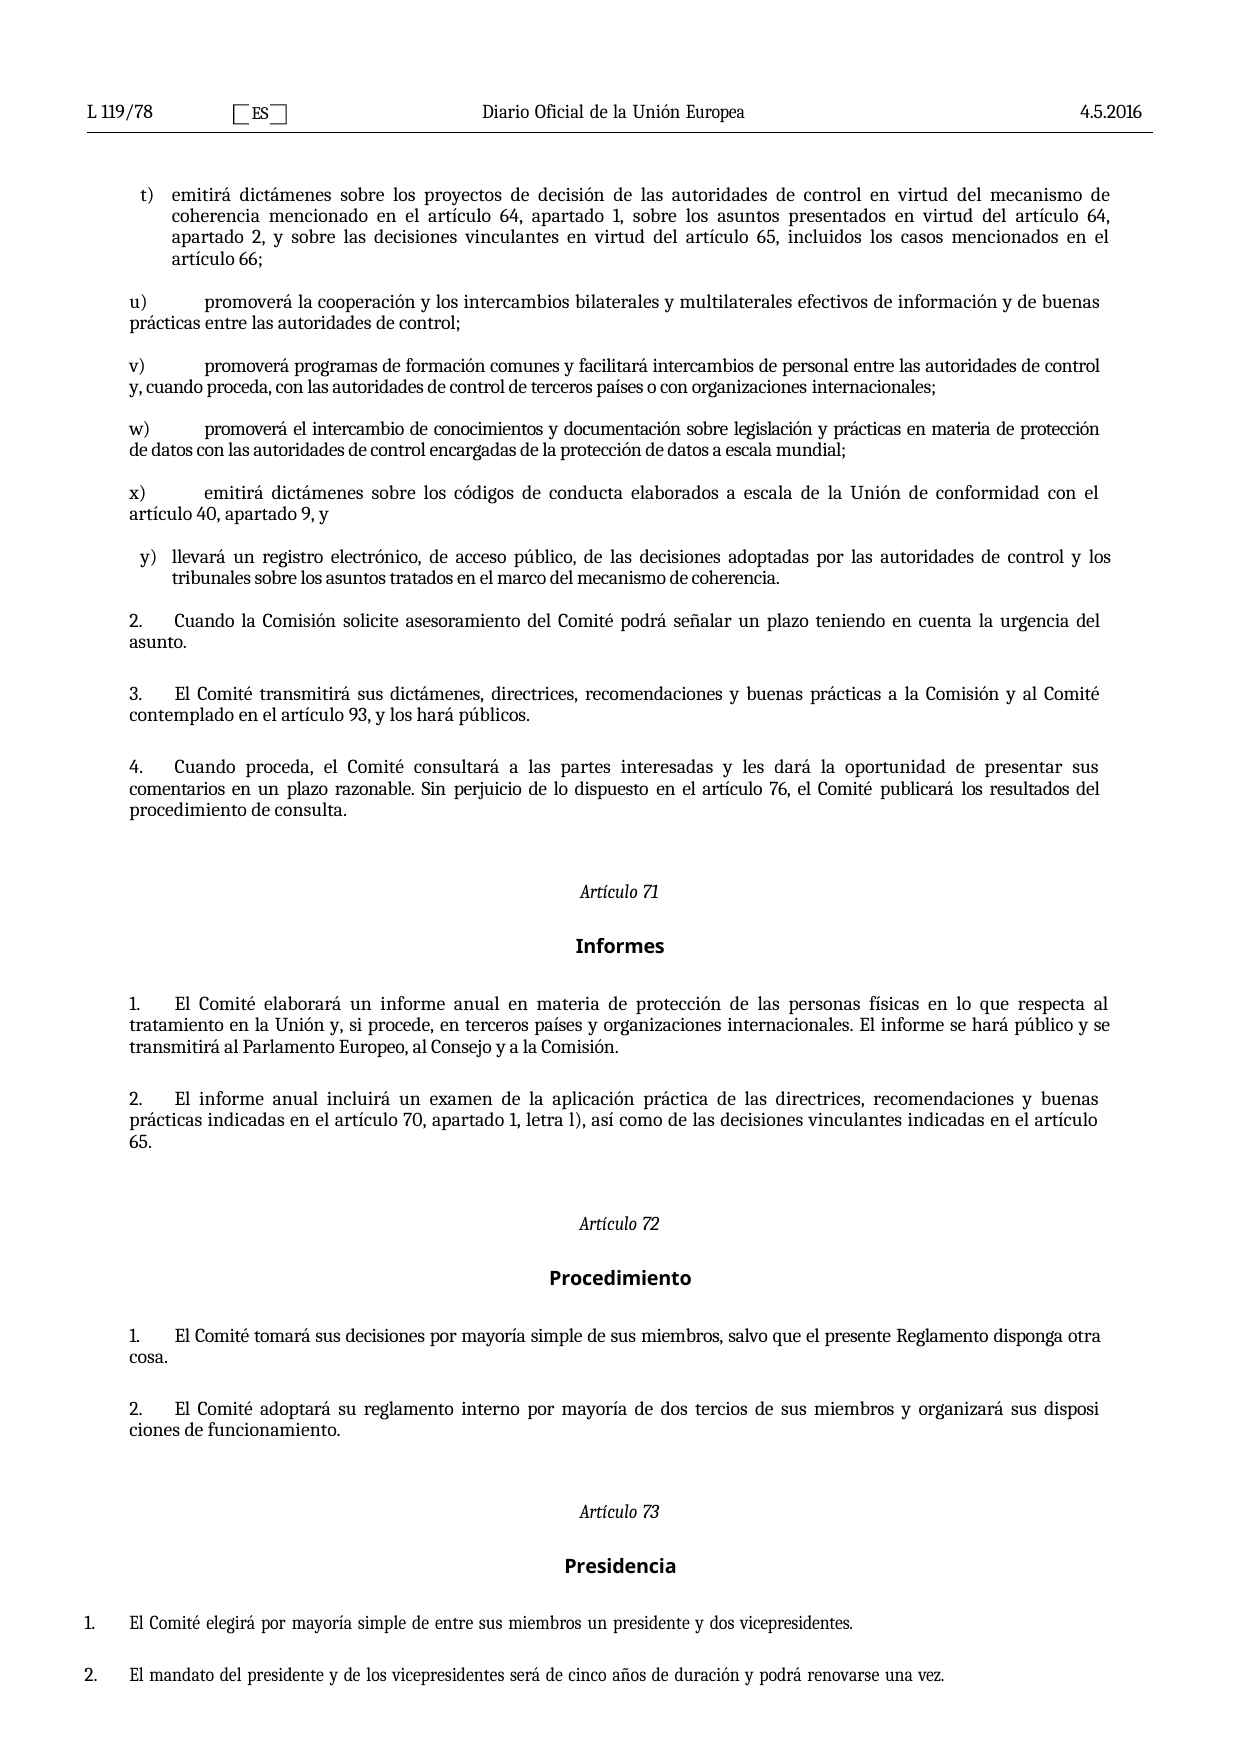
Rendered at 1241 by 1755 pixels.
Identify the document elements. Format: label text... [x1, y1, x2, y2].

text Artículo 73 [194, 1501, 1047, 1524]
subtitle Informes [194, 933, 1047, 960]
list promoverá el intercambio de conocimientos y documentación sobre legislación y prácticas en materia de protección de datos con las autoridades de control encargadas de la protección de datos a escala mundial; [129, 418, 1101, 462]
list promoverá programas de formación comunes y facilitará intercambios de personal entre las autoridades de control y, cuando proceda, con las autoridades de control de terceros países o con organizaciones internacionales; [129, 355, 1101, 398]
subtitle Procedimiento [194, 1264, 1047, 1291]
list llevará un registro electrónico, de acceso público, de las decisiones adoptadas por las autoridades de control y los tribunales sobre los asuntos tratados en el marco del mecanismo de coherencia. [140, 546, 1111, 589]
list El Comité adoptará su reglamento interno por mayoría de dos tercios de sus miembros y organizará sus disposi­ ciones de funcionamiento. [129, 1398, 1101, 1442]
list emitirá dictámenes sobre los proyectos de decisión de las autoridades de control en virtud del mecanismo de coherencia mencionado en el artículo 64, apartado 1, sobre los asuntos presentados en virtud del artículo 64, apartado 2, y sobre las decisiones vinculantes en virtud del artículo 65, incluidos los casos mencionados en el artículo 66; [140, 184, 1111, 271]
list Cuando proceda, el Comité consultará a las partes interesadas y les dará la oportunidad de presentar sus comentarios en un plazo razonable. Sin perjuicio de lo dispuesto en el artículo 76, el Comité publicará los resultados del procedimiento de consulta. [129, 757, 1101, 822]
text Artículo 71 [194, 881, 1047, 904]
list El Comité transmitirá sus dictámenes, directrices, recomendaciones y buenas prácticas a la Comisión y al Comité contemplado en el artículo 93, y los hará públicos. [129, 683, 1101, 727]
list El Comité elaborará un informe anual en materia de protección de las personas físicas en lo que respecta al tratamiento en la Unión y, si procede, en terceros países y organizaciones internacionales. El informe se hará público y se transmitirá al Parlamento Europeo, al Consejo y a la Comisión. [129, 993, 1111, 1058]
list El informe anual incluirá un examen de la aplicación práctica de las directrices, recomendaciones y buenas prácticas indicadas en el artículo 70, apartado 1, letra l), así como de las decisiones vinculantes indicadas en el artículo 65. [129, 1088, 1101, 1153]
list promoverá la cooperación y los intercambios bilaterales y multilaterales efectivos de información y de buenas prácticas entre las autoridades de control; [129, 291, 1101, 334]
list El Comité tomará sus decisiones por mayoría simple de sus miembros, salvo que el presente Reglamento disponga otra cosa. [129, 1325, 1101, 1368]
subtitle Presidencia [194, 1553, 1047, 1579]
list Cuando la Comisión solicite asesoramiento del Comité podrá señalar un plazo teniendo en cuenta la urgencia del asunto. [129, 610, 1101, 653]
list El Comité elegirá por mayoría simple de entre sus miembros un presidente y dos vicepresidentes. [84, 1612, 1111, 1635]
text Artículo 72 [194, 1213, 1047, 1235]
list emitirá dictámenes sobre los códigos de conducta elaborados a escala de la Unión de conformidad con el artículo 40, apartado 9, y [129, 482, 1101, 526]
list El mandato del presidente y de los vicepresidentes será de cinco años de duración y podrá renovarse una vez. [84, 1663, 1111, 1686]
